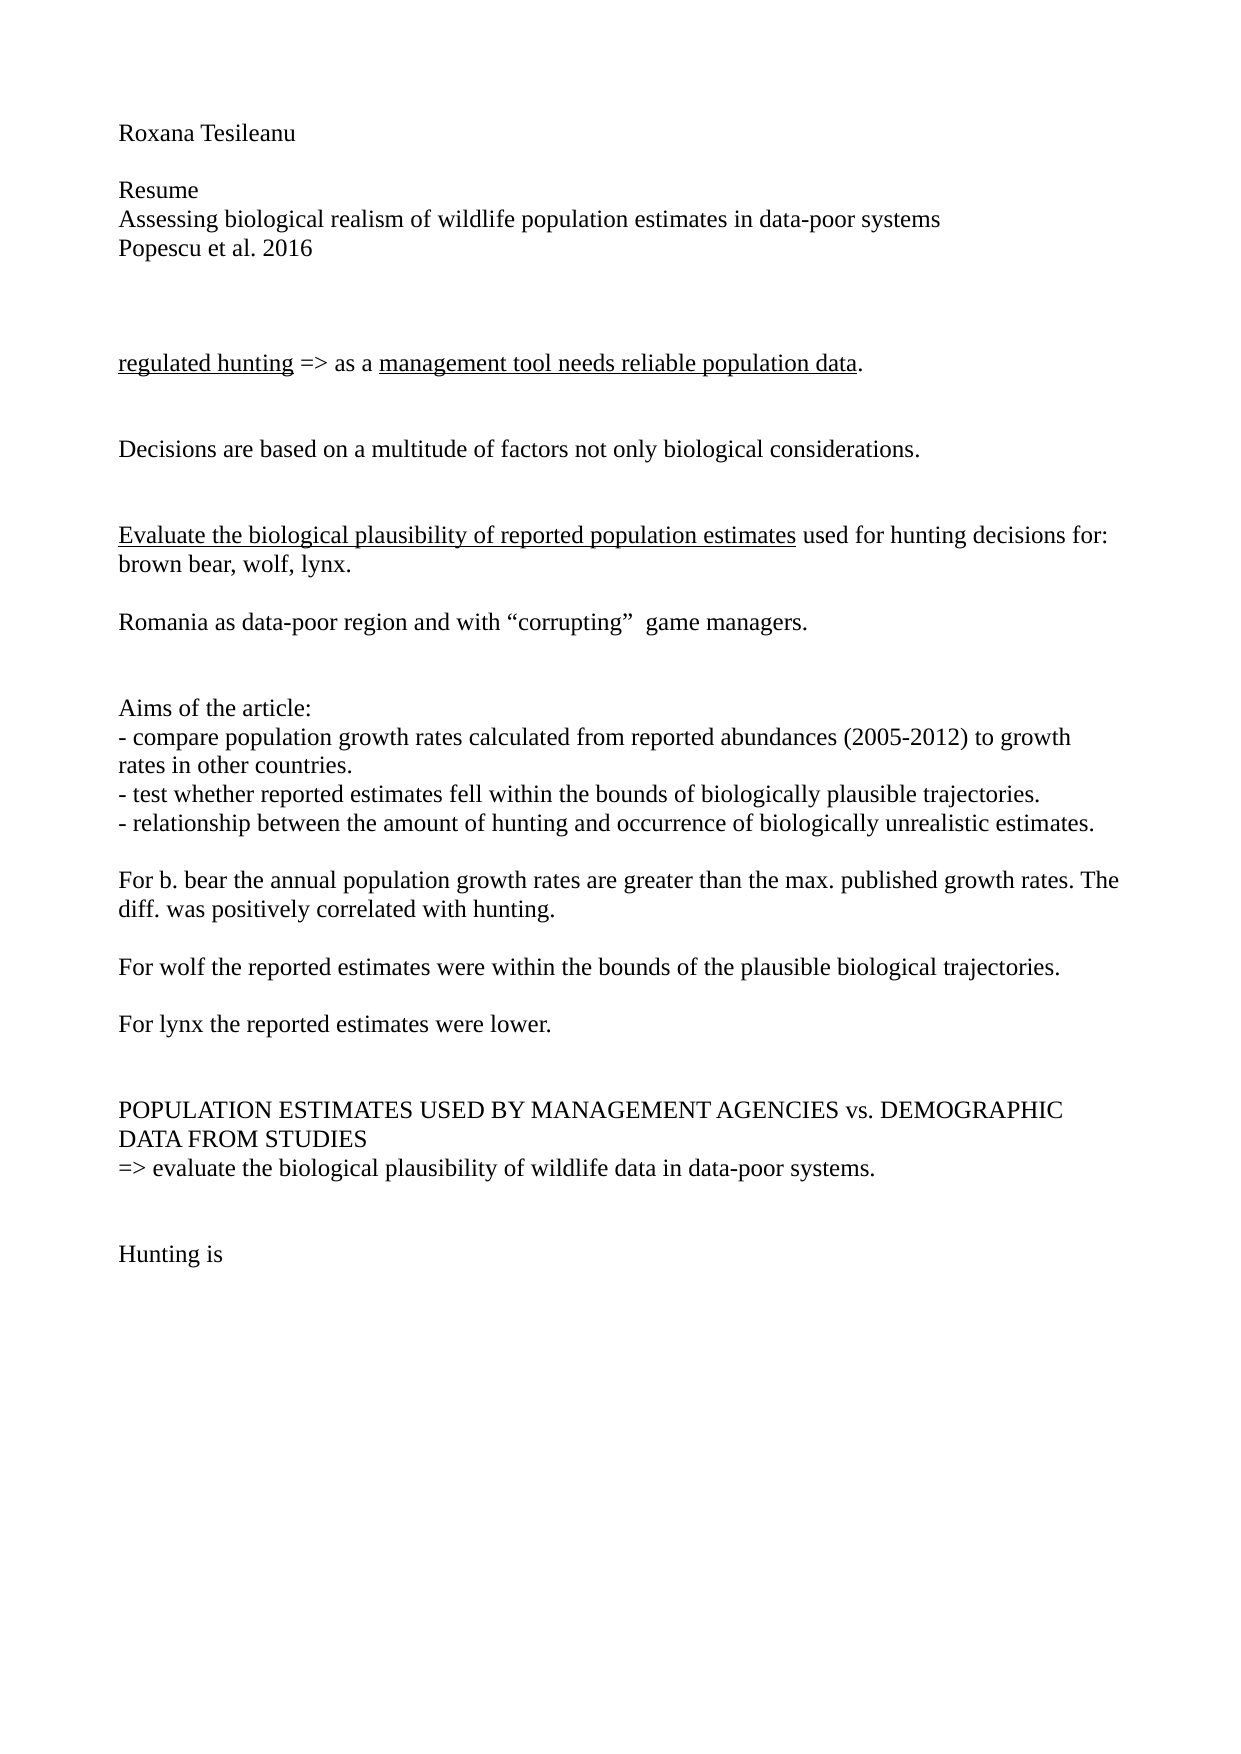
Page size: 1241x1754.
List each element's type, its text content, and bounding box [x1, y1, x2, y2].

text Resume [118, 176, 1122, 204]
text For lynx the reported estimates were lower. [118, 1009, 1122, 1038]
text regulated hunting => as a management tool needs reliable population data. [118, 348, 1122, 377]
text POPULATION ESTIMATES USED BY MANAGEMENT AGENCIES vs. DEMOGRAPHIC DATA FROM STUDIES [118, 1096, 1122, 1153]
text For b. bear the annual population growth rates are greater than the max. published growth rates. The diff. was positively correlated with hunting. [118, 866, 1122, 923]
text Assessing biological realism of wildlife population estimates in data-poor systems [118, 204, 1122, 233]
text - relationship between the amount of hunting and occurrence of biologically unrealistic estimates. [118, 808, 1122, 837]
text => evaluate the biological plausibility of wildlife data in data-poor systems. [118, 1153, 1122, 1182]
text Decisions are based on a multitude of factors not only biological considerations. [118, 434, 1122, 463]
text Romania as data-poor region and with “corrupting” game managers. [118, 607, 1122, 636]
text Hunting is [118, 1239, 1122, 1268]
text Evaluate the biological plausibility of reported population estimates used for hunting decisions for: brown bear, wolf, lynx. [118, 521, 1122, 578]
text Roxana Tesileanu [118, 118, 1122, 147]
text Aims of the article: [118, 693, 1122, 722]
text - compare population growth rates calculated from reported abundances (2005-2012) to growth rates in other countries. [118, 722, 1122, 779]
text For wolf the reported estimates were within the bounds of the plausible biological trajectories. [118, 952, 1122, 981]
text Popescu et al. 2016 [118, 233, 1122, 262]
text - test whether reported estimates fell within the bounds of biologically plausible trajectories. [118, 779, 1122, 808]
